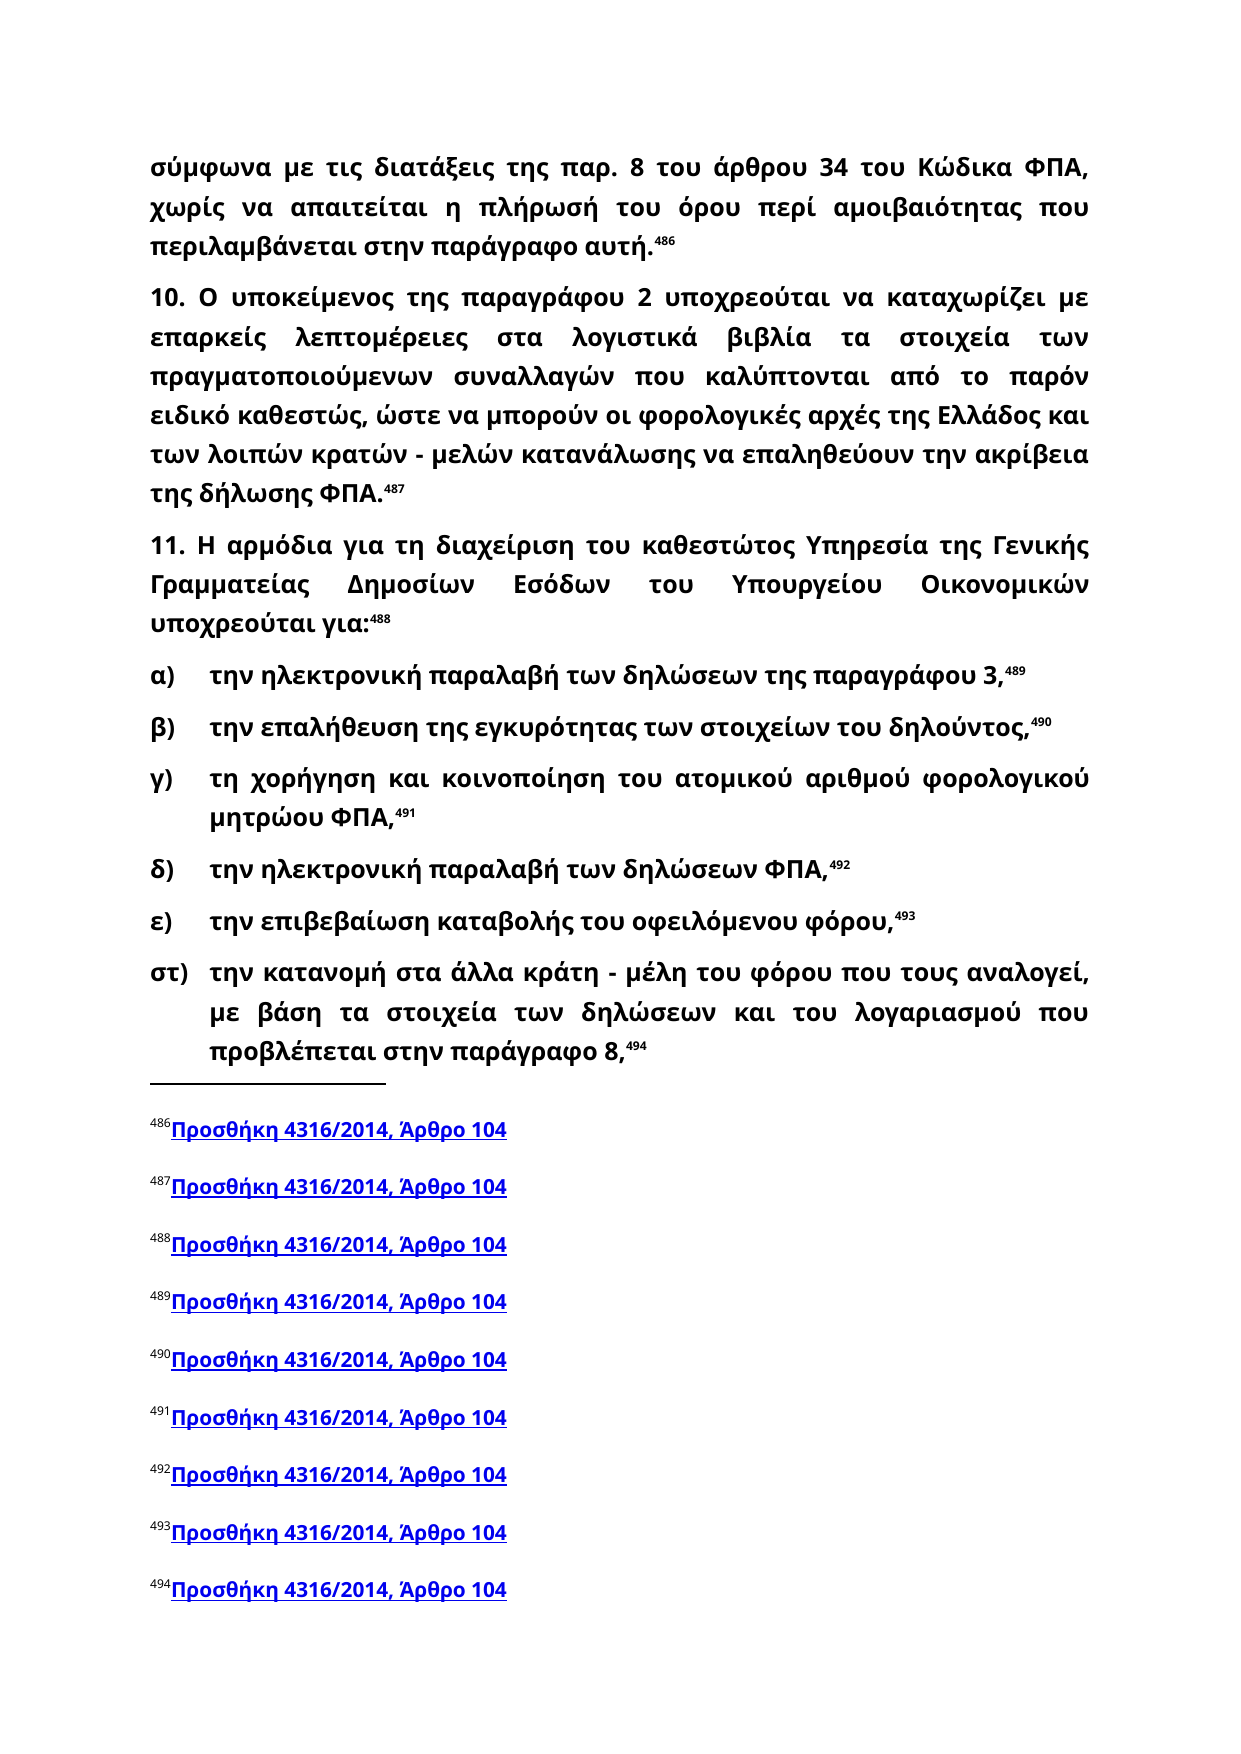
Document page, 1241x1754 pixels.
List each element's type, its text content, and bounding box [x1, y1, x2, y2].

text Προσθήκη 4316/2014, Άρθρο 104 [150, 1518, 1090, 1546]
list β) την επαλήθευση της εγκυρότητας των στοιχείων του δηλούντος, [150, 709, 1090, 743]
text Προσθήκη 4316/2014, Άρθρο 104 [150, 1172, 1090, 1201]
text Προσθήκη 4316/2014, Άρθρο 104 [150, 1230, 1090, 1258]
list α) την ηλεκτρονική παραλαβή των δηλώσεων της παραγράφου 3, [150, 657, 1090, 692]
list γ) τη χορήγηση και κοινοποίηση του ατομικού αριθμού φορολογικού μητρώου ΦΠΑ, [150, 761, 1090, 834]
list στ) την κατανομή στα άλλα κράτη - μέλη του φόρου που τους αναλογεί, με βάση τα στοιχεία των δηλώσεων και του λογαριασμού που προβλέπεται στην παράγραφο 8, [150, 955, 1090, 1067]
text Προσθήκη 4316/2014, Άρθρο 104 [150, 1287, 1090, 1316]
text Προσθήκη 4316/2014, Άρθρο 104 [150, 1345, 1090, 1373]
list ε) την επιβεβαίωση καταβολής του οφειλόμενου φόρου, [150, 903, 1090, 937]
text Προσθήκη 4316/2014, Άρθρο 104 [150, 1403, 1090, 1431]
text σύμφωνα με τις διατάξεις της παρ. 8 του άρθρου 34 του Κώδικα ΦΠΑ, χωρίς να απαιτείται η πλήρωσή του όρου περί αμοιβαιότητας που περιλαμβάνεται στην παράγραφο αυτή. [150, 150, 1090, 262]
text 10. Ο υποκείμενος της παραγράφου 2 υποχρεούται να καταχωρίζει με επαρκείς λεπτομέρειες στα λογιστικά βιβλία τα στοιχεία των πραγματοποιούμενων συναλλαγών που καλύπτονται από το παρόν ειδικό καθεστώς, ώστε να μπορούν οι φορολογικές αρχές της Ελλάδος και των λοιπών κρατών - μελών κατανάλωσης να επαληθεύουν την ακρίβεια της δήλωσης ΦΠΑ. [150, 280, 1090, 510]
text 11. Η αρμόδια για τη διαχείριση του καθεστώτος Υπηρεσία της Γενικής Γραμματείας Δημοσίων Εσόδων του Υπουργείου Οικονομικών υποχρεούται για: [150, 527, 1090, 640]
text Προσθήκη 4316/2014, Άρθρο 104 [150, 1576, 1090, 1604]
text Προσθήκη 4316/2014, Άρθρο 104 [150, 1460, 1090, 1489]
list δ) την ηλεκτρονική παραλαβή των δηλώσεων ΦΠΑ, [150, 852, 1090, 886]
text Προσθήκη 4316/2014, Άρθρο 104 [150, 1115, 1090, 1143]
